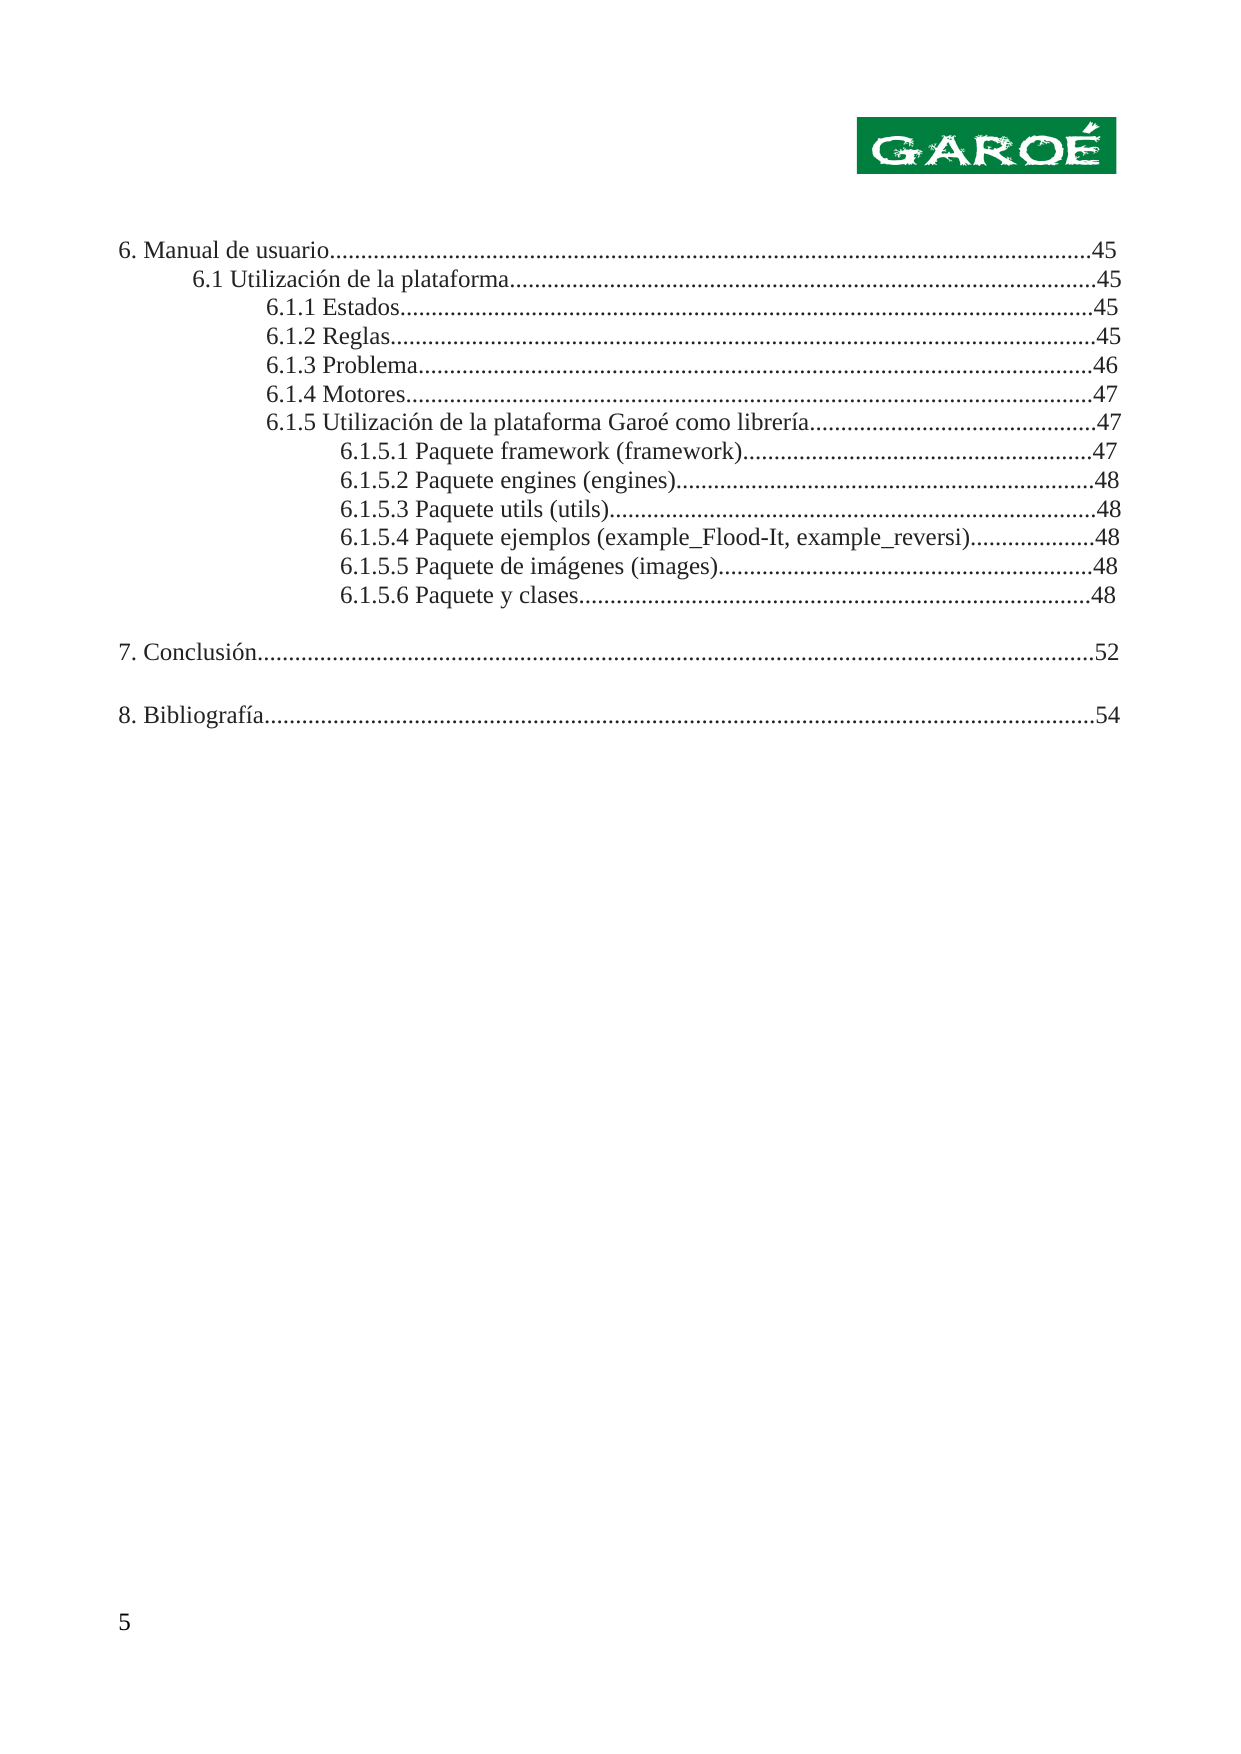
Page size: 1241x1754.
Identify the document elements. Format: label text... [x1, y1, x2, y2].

text 6.1 Utilización de la plataforma..............................................................................................45 6.1.1 Estados...............................................................................................................45 6.1.2 Reglas.................................................................................................................45 6.1.3 Problema............................................................................................................46 6.1.4 Motores..............................................................................................................47 6.1.5 Utilización de la plataforma Garoé como librería..............................................47 6.1.5.1 Paquete framework (framework)........................................................47 [118, 264, 1122, 465]
text 8. Bibliografía.....................................................................................................................................54 [118, 700, 1122, 728]
text 6.1.5.2 Paquete engines (engines)...................................................................48 6.1.5.3 Paquete utils (utils)..............................................................................48 6.1.5.4 Paquete ejemplos (example_Flood-It, example_reversi)....................48 6.1.5.5 Paquete de imágenes (images)............................................................48 6.1.5.6 Paquete y clases..................................................................................48 7. Conclusión......................................................................................................................................52 [118, 465, 1122, 666]
picture [856, 117, 1117, 174]
text 6. Manual de usuario..........................................................................................................................45 [118, 206, 1122, 264]
